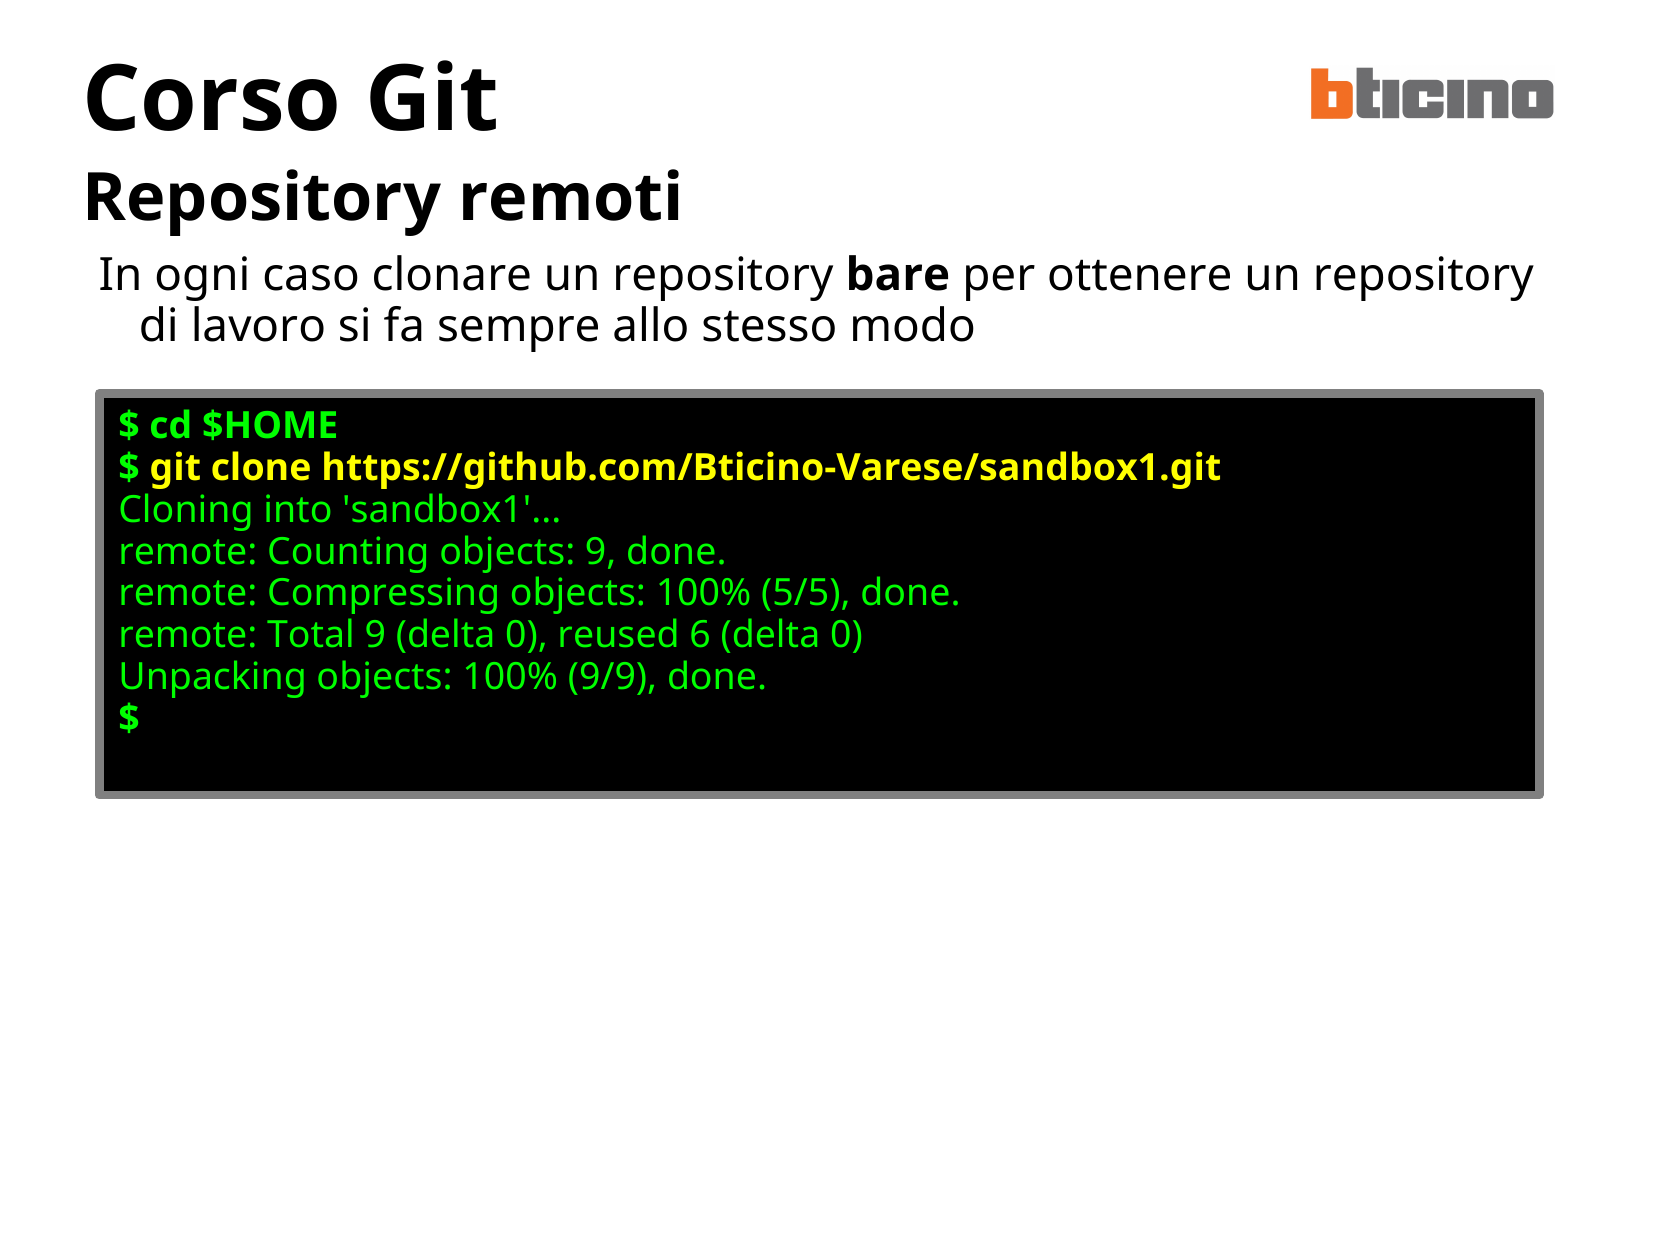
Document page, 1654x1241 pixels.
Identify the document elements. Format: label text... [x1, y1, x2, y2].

list In ogni caso clonare un repository bare per ottenere un repository di lavoro si fa sempre allo stesso modo [82, 244, 1561, 376]
text_box $ cd $HOME $ git clone https://github.com/Bticino-Varese/sandbox1.git Cloning into 'sandbox1'... remote: Counting objects: 9, done. remote: Compressing objects: 100% (5/5), done. remote: Total 9 (delta 0), reused 6 (delta 0) Unpacking objects: 100% (9/9), done. $ [99, 393, 1540, 796]
title Corso Git [82, 48, 1570, 151]
list Repository remoti [82, 156, 1561, 244]
